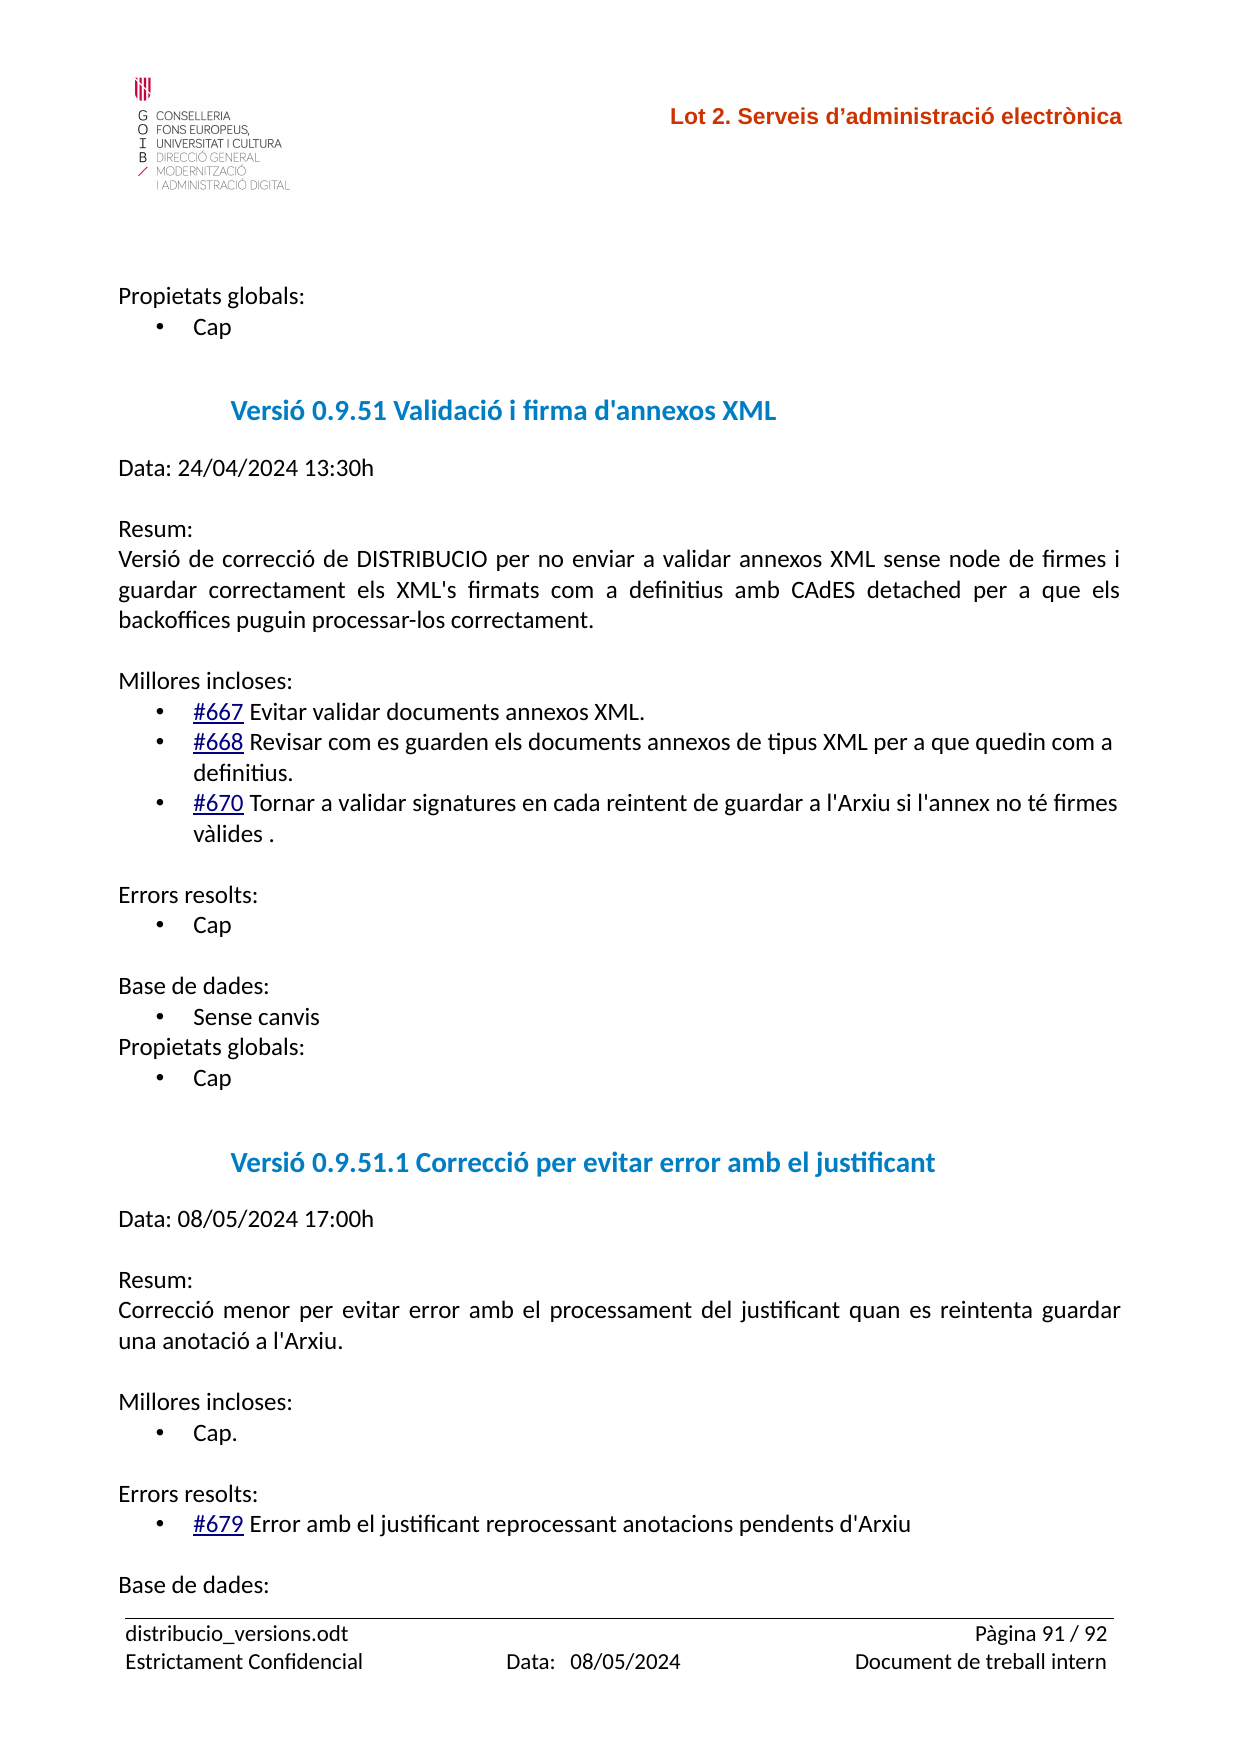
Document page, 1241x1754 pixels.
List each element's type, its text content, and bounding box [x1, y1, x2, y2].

list Cap. [156, 1417, 1122, 1447]
text Propietats globals: [118, 280, 1122, 311]
list #670 Tornar a validar signatures en cada reintent de guardar a l'Arxiu si l'annex no té firmes vàlides . [156, 787, 1122, 848]
text Base de dades: [118, 1569, 1122, 1600]
text Base de dades: [118, 971, 1122, 1001]
text Millores incloses: [118, 1386, 1122, 1417]
text Millores incloses: [118, 665, 1122, 696]
text Data: 24/04/2024 13:30h [118, 452, 1122, 482]
text Data: 08/05/2024 17:00h [118, 1203, 1122, 1233]
text Resum: [118, 513, 1122, 543]
list Cap [156, 1062, 1122, 1093]
list Cap [156, 909, 1122, 940]
subtitle Versió 0.9.51 Validació i firma d'annexos XML [153, 392, 1122, 428]
list #679 Error amb el justificant reprocessant anotacions pendents d'Arxiu [156, 1508, 1122, 1539]
list Cap [156, 311, 1122, 341]
picture [126, 70, 299, 197]
list #667 Evitar validar documents annexos XML. [156, 696, 1122, 726]
list #668 Revisar com es guarden els documents annexos de tipus XML per a que quedin com a definitius. [156, 726, 1122, 787]
text Resum: [118, 1264, 1122, 1294]
text Propietats globals: [118, 1032, 1122, 1062]
subtitle Versió 0.9.51.1 Correcció per evitar error amb el justificant [153, 1144, 1122, 1179]
text Versió de correcció de DISTRIBUCIO per no enviar a validar annexos XML sense node de firmes i guardar correctament els XML's firmats com a definitius amb CAdES detached per a que els backoffices puguin processar-los correctament. [118, 543, 1122, 635]
text Correcció menor per evitar error amb el processament del justificant quan es reintenta guardar una anotació a l'Arxiu. [118, 1294, 1122, 1356]
list Sense canvis [156, 1001, 1122, 1032]
text Errors resolts: [118, 879, 1122, 909]
text Errors resolts: [118, 1478, 1122, 1508]
